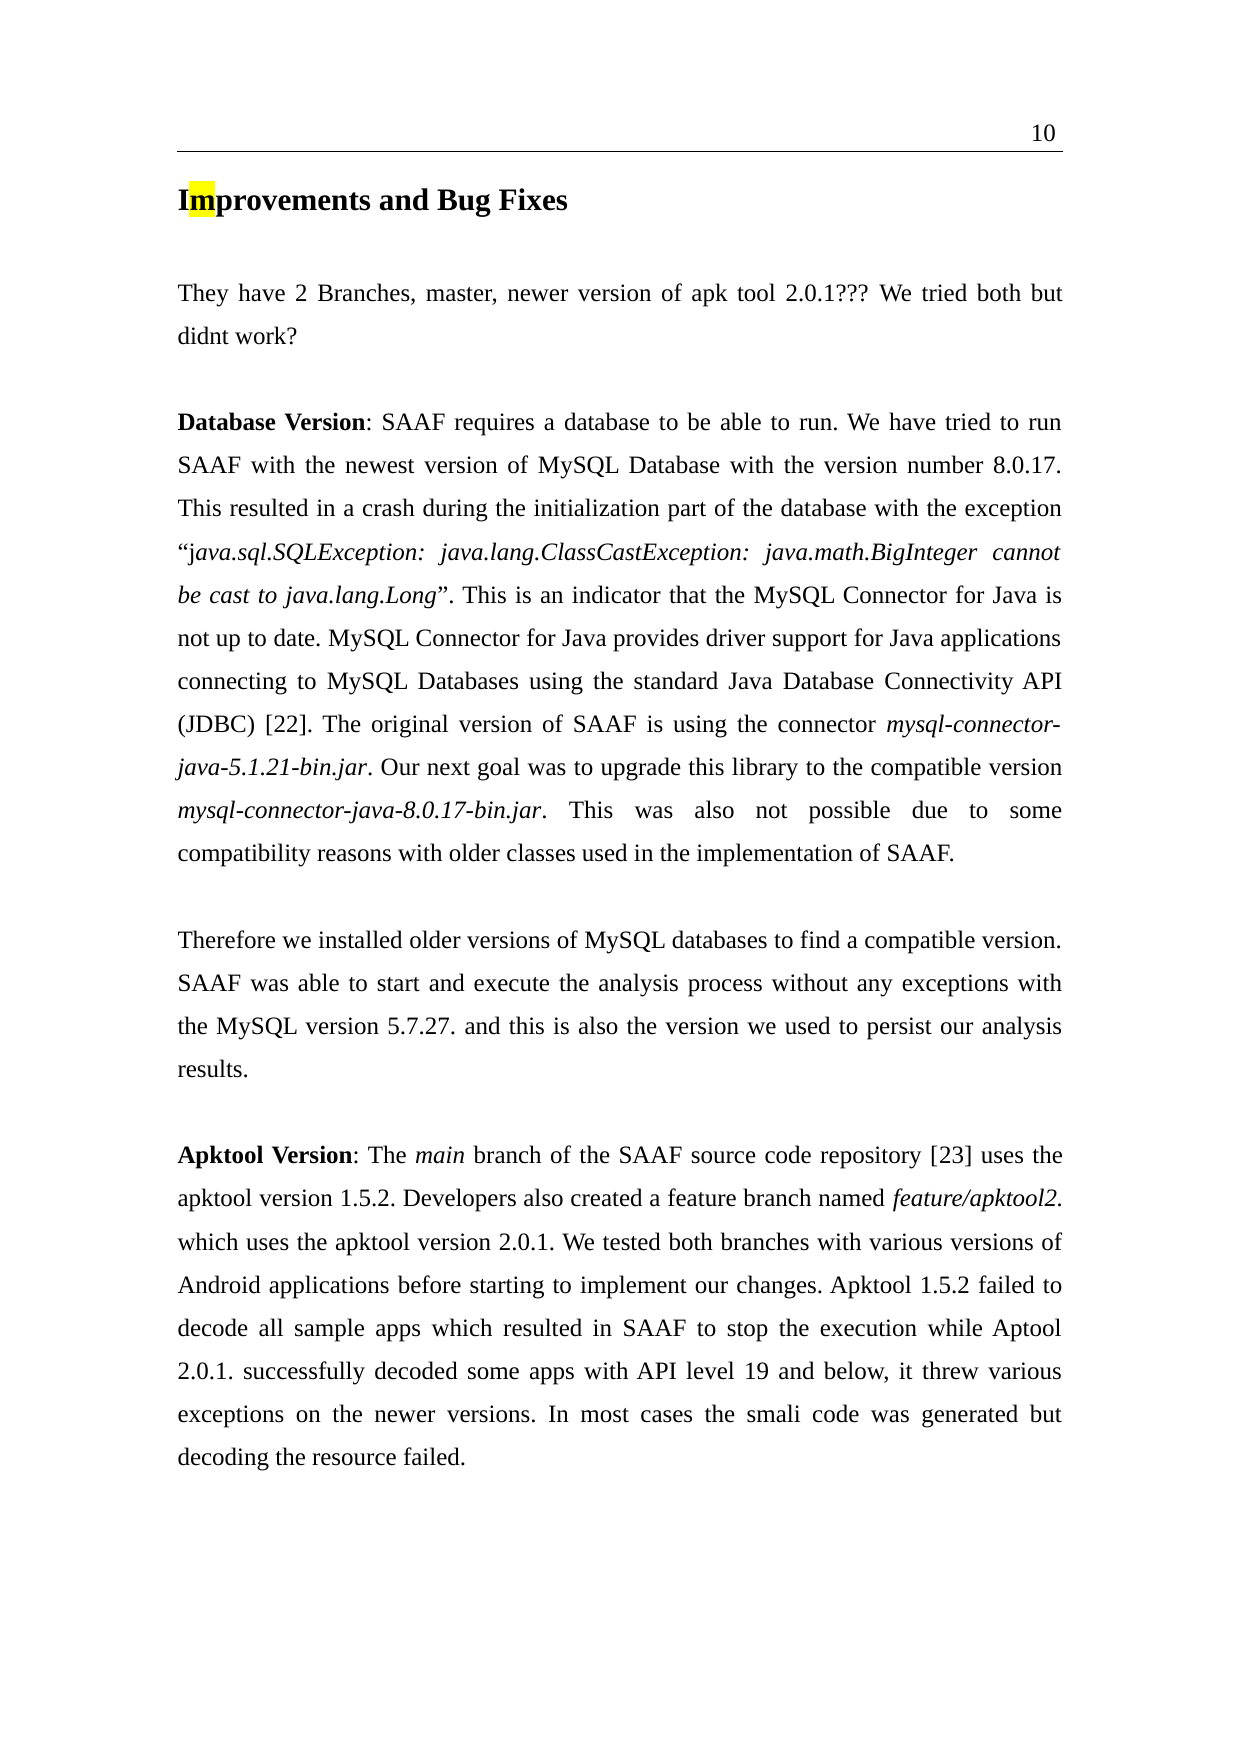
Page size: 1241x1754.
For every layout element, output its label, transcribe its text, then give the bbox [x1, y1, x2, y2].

text Therefore we installed older versions of MySQL databases to find a compatible version. SAAF was able to start and execute the analysis process without any exceptions with the MySQL version 5.7.27. and this is also the version we used to persist our analysis results. [177, 925, 1063, 1083]
text They have 2 Branches, master, newer version of apk tool 2.0.1??? We tried both but didnt work? [177, 278, 1063, 350]
text Apktool Version: The main branch of the SAAF source code repository [23] uses the apktool version 1.5.2. Developers also created a feature branch named feature/apktool2. which uses the apktool version 2.0.1. We tested both branches with various versions of Android applications before starting to implement our changes. Apktool 1.5.2 failed to decode all sample apps which resulted in SAAF to stop the execution while Aptool 2.0.1. successfully decoded some apps with API level 19 and below, it threw various exceptions on the newer versions. In most cases the smali code was generated but decoding the resource failed. [177, 1140, 1063, 1471]
text Improvements and Bug Fixes [177, 181, 1063, 217]
text Database Version: SAAF requires a database to be able to run. We have tried to run SAAF with the newest version of MySQL Database with the version number 8.0.17. This resulted in a crash during the initialization part of the database with the exception “java.sql.SQLException: java.lang.ClassCastException: java.math.BigInteger cannot be cast to java.lang.Long”. This is an indicator that the MySQL Connector for Java is not up to date. MySQL Connector for Java provides driver support for Java applications connecting to MySQL Databases using the standard Java Database Connectivity API (JDBC) [22]. The original version of SAAF is using the connector mysql-connector-java-5.1.21-bin.jar. Our next goal was to upgrade this library to the compatible version mysql-connector-java-8.0.17-bin.jar. This was also not possible due to some compatibility reasons with older classes used in the implementation of SAAF. [177, 407, 1063, 867]
